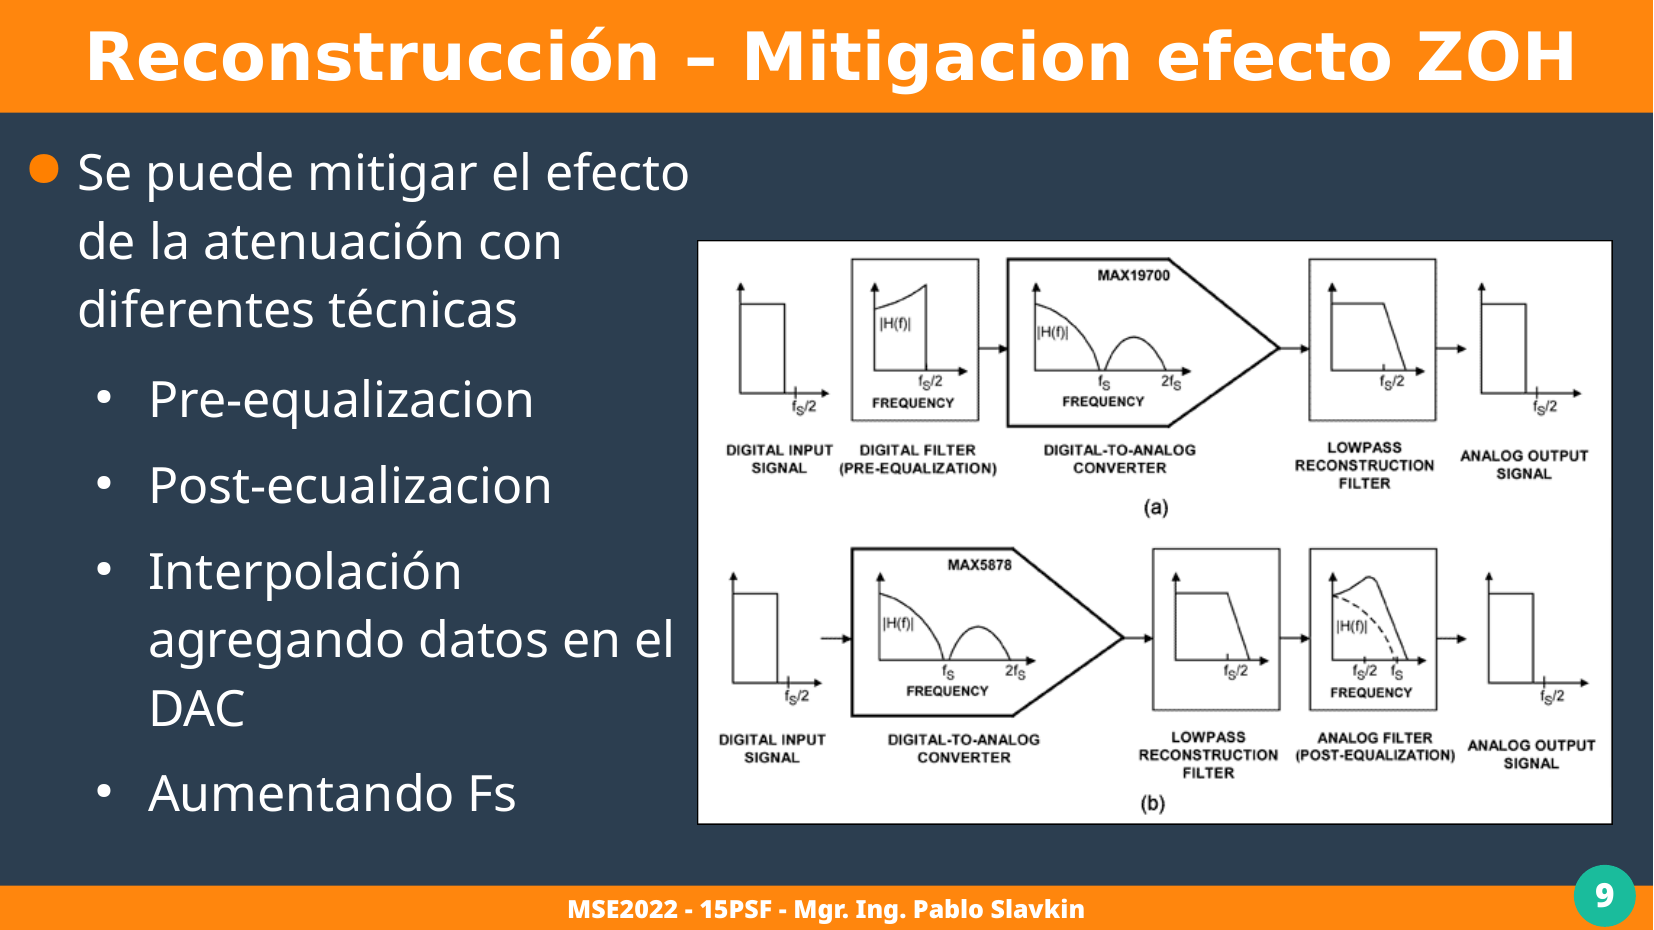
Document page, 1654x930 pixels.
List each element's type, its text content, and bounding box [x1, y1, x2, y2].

picture [697, 240, 1613, 826]
list Se puede mitigar el efecto de la atenuación con diferentes técnicas Pre-equalizacion Post-ecualizacion Interpolación agregando datos en el DAC Aumentando Fs [6, 137, 701, 863]
text_box Reconstrucción – Mitigacion efecto ZOH [25, 0, 1639, 131]
